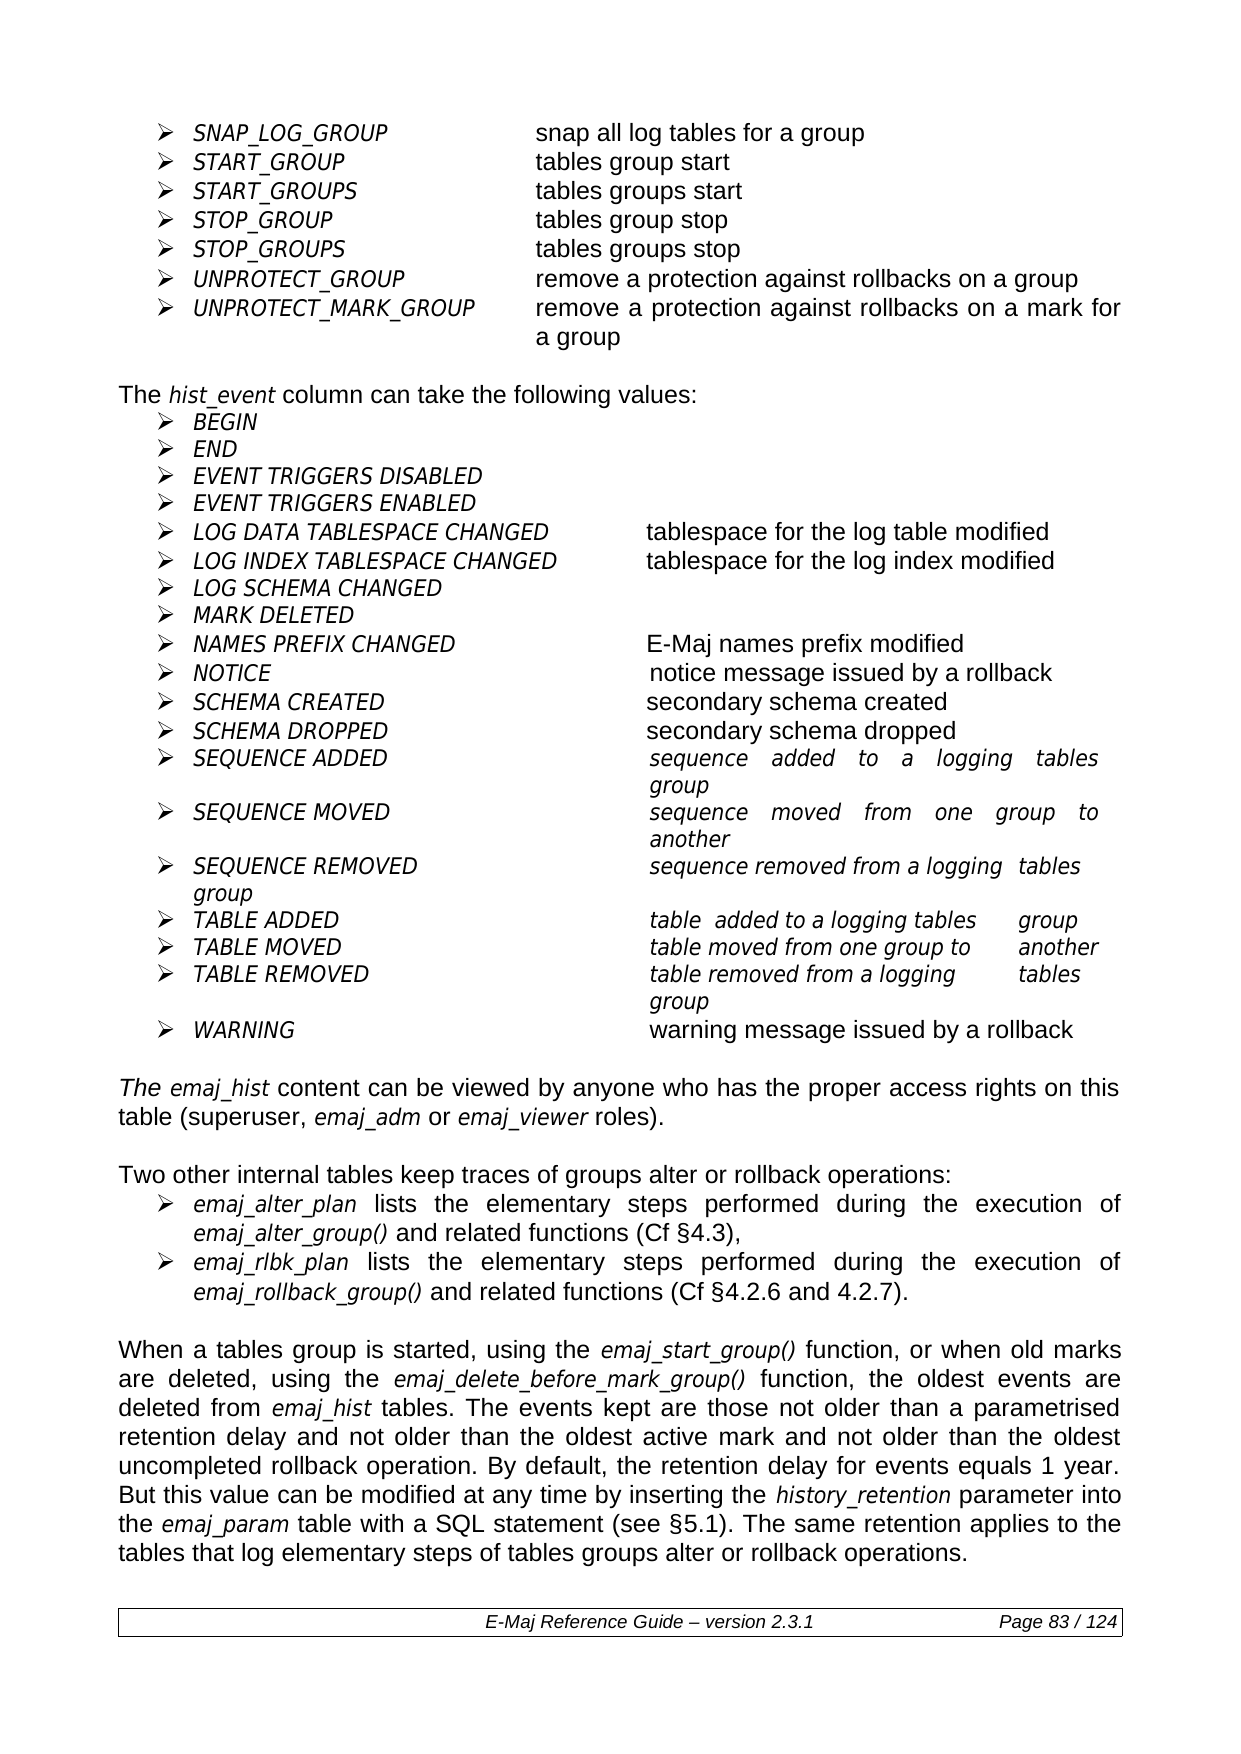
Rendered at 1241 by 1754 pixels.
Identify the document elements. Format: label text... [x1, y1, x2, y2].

list EVENT TRIGGERS DISABLED [156, 463, 1122, 490]
list TABLE MOVED table moved from one group to another [156, 934, 1122, 961]
list SEQUENCE REMOVED sequence removed from a logging tables group [156, 853, 1122, 907]
list LOG SCHEMA CHANGED [156, 575, 1122, 602]
list SEQUENCE ADDED sequence added to a logging tables group [156, 745, 1122, 799]
list NOTICE notice message issued by a rollback [156, 658, 1122, 687]
text The emaj_hist content can be viewed by anyone who has the proper access rights on this table (superuser, emaj_adm or emaj_viewer roles). [118, 1073, 1122, 1131]
list MARK DELETED [156, 602, 1122, 629]
list UNPROTECT_GROUP remove a protection against rollbacks on a group [156, 263, 1122, 292]
list TABLE ADDED table added to a logging tables group [156, 907, 1122, 934]
list emaj_rlbk_plan lists the elementary steps performed during the execution of emaj_rollback_group() and related functions (Cf §4.2.6 and 4.2.7). [156, 1247, 1122, 1305]
text When a tables group is started, using the emaj_start_group() function, or when old marks are deleted, using the emaj_delete_before_mark_group() function, the oldest events are deleted from emaj_hist tables. The events kept are those not older than a parametrised retention delay and not older than the oldest active mark and not older than the oldest uncompleted rollback operation. By default, the retention delay for events equals 1 year. But this value can be modified at any time by inserting the history_retention parameter into the emaj_param table with a SQL statement (see §5.1). The same retention applies to the tables that log elementary steps of tables groups alter or rollback operations. [118, 1334, 1122, 1567]
text The hist_event column can take the following values: [118, 380, 1122, 409]
list SNAP_LOG_GROUP snap all log tables for a group [156, 118, 1122, 147]
list BEGIN [156, 409, 1122, 436]
list STOP_GROUPS tables groups stop [156, 234, 1122, 263]
text Two other internal tables keep traces of groups alter or rollback operations: [118, 1160, 1122, 1189]
list NAMES PREFIX CHANGED E-Maj names prefix modified [156, 629, 1122, 658]
list END [156, 436, 1122, 463]
list STOP_GROUP tables group stop [156, 205, 1122, 234]
list EVENT TRIGGERS ENABLED [156, 490, 1122, 517]
list START_GROUP tables group start [156, 147, 1122, 176]
list SCHEMA CREATED secondary schema created [156, 687, 1122, 716]
list LOG DATA TABLESPACE CHANGED tablespace for the log table modified [156, 517, 1122, 546]
list UNPROTECT_MARK_GROUP remove a protection against rollbacks on a mark for a group [156, 292, 1122, 351]
list START_GROUPS tables groups start [156, 176, 1122, 205]
list SEQUENCE MOVED sequence moved from one group to another [156, 799, 1122, 853]
list WARNING warning message issued by a rollback [156, 1015, 1122, 1044]
list TABLE REMOVED table removed from a logging tables group [156, 961, 1122, 1015]
list emaj_alter_plan lists the elementary steps performed during the execution of emaj_alter_group() and related functions (Cf §4.3), [156, 1189, 1122, 1247]
list SCHEMA DROPPED secondary schema dropped [156, 716, 1122, 745]
list LOG INDEX TABLESPACE CHANGED tablespace for the log index modified [156, 546, 1122, 575]
